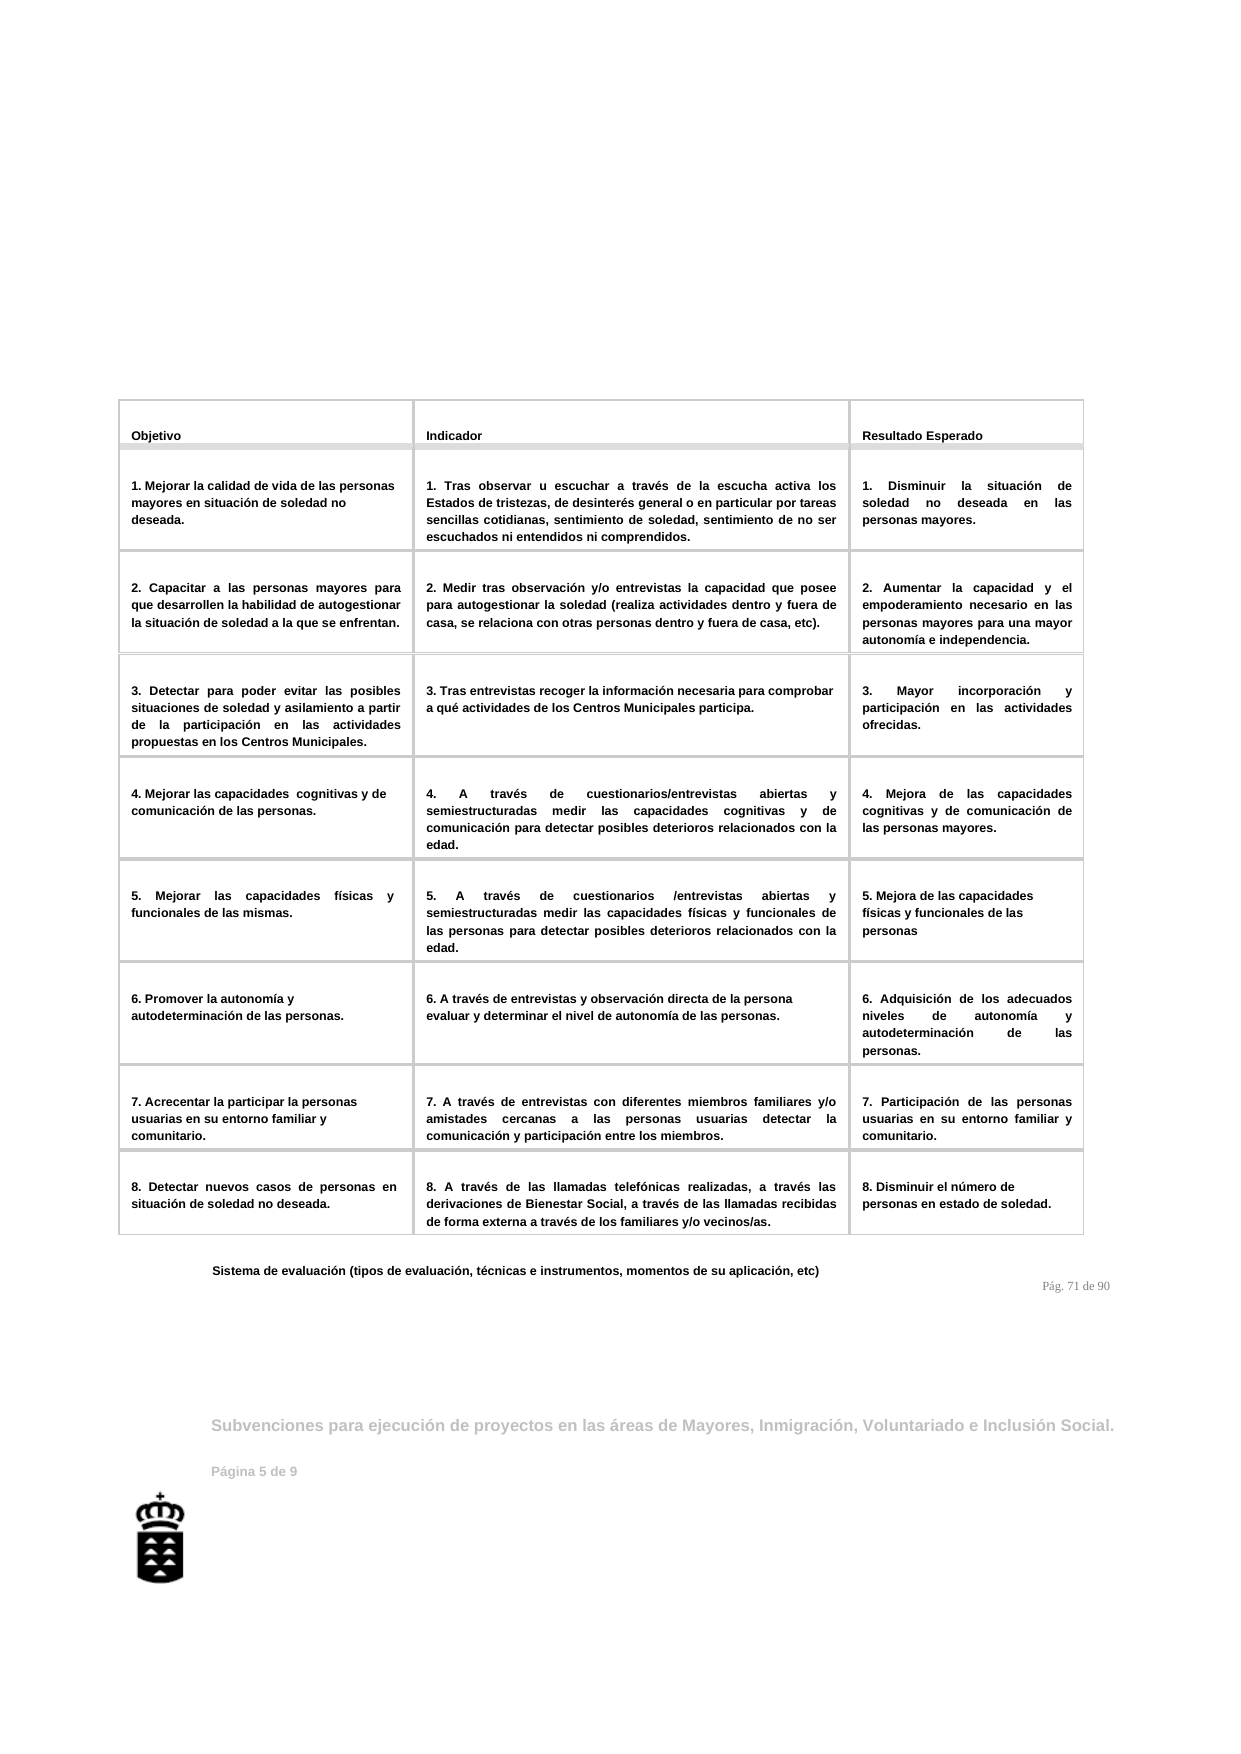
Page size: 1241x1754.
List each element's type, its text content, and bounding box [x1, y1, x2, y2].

text Pág. 71 de 90 [118, 1279, 1110, 1293]
table_cell 1. Disminuir la situación de soledad no deseada en las personas mayores. [851, 450, 1083, 549]
table_cell 5. A través de cuestionarios /entrevistas abiertas y semiestructuradas medir las capacidades físicas y funcionales de las personas para detectar posibles deterioros relacionados con la edad. [415, 861, 848, 960]
table_cell 6. Adquisición de los adecuados niveles de autonomía y autodeterminación de las personas. [851, 963, 1083, 1063]
table_cell 5. Mejora de las capacidades físicas y funcionales de las personas [851, 861, 1083, 960]
table_cell 7. Participación de las personas usuarias en su entorno familiar y comunitario. [851, 1066, 1083, 1148]
table_header Objetivo [120, 401, 412, 443]
text Subvenciones para ejecución de proyectos en las áreas de Mayores, Inmigración, Voluntariado e Inclusión Social. [211, 1416, 1122, 1435]
table_header Resultado Esperado [851, 401, 1083, 443]
table_cell 8. A través de las llamadas telefónicas realizadas, a través las derivaciones de Bienestar Social, a través de las llamadas recibidas de forma externa a través de los familiares y/o vecinos/as. [415, 1152, 848, 1234]
table_cell 3. Detectar para poder evitar las posibles situaciones de soledad y asilamiento a partir de la participación en las actividades propuestas en los Centros Municipales. [120, 655, 412, 755]
table_header Indicador [415, 401, 848, 443]
table_cell 4. A través de cuestionarios/entrevistas abiertas y semiestructuradas medir las capacidades cognitivas y de comunicación para detectar posibles deterioros relacionados con la edad. [415, 758, 848, 857]
text Sistema de evaluación (tipos de evaluación, técnicas e instrumentos, momentos de su aplicación, etc) [212, 1263, 1122, 1278]
table_cell 6. A través de entrevistas y observación directa de la persona evaluar y determinar el nivel de autonomía de las personas. [415, 963, 848, 1063]
table_cell 3. Mayor incorporación y participación en las actividades ofrecidas. [851, 655, 1083, 755]
table_cell 3. Tras entrevistas recoger la información necesaria para comprobar a qué actividades de los Centros Municipales participa. [415, 655, 848, 755]
table_cell 5. Mejorar las capacidades físicas y funcionales de las mismas. [120, 861, 412, 960]
table_cell 8. Detectar nuevos casos de personas en situación de soledad no deseada. [120, 1152, 412, 1234]
table_cell 1. Mejorar la calidad de vida de las personas mayores en situación de soledad no deseada. [120, 450, 412, 549]
table_cell 7. A través de entrevistas con diferentes miembros familiares y/o amistades cercanas a las personas usuarias detectar la comunicación y participación entre los miembros. [415, 1066, 848, 1148]
table_cell 2. Aumentar la capacidad y el empoderamiento necesario en las personas mayores para una mayor autonomía e independencia. [851, 552, 1083, 652]
table_cell 1. Tras observar u escuchar a través de la escucha activa los Estados de tristezas, de desinterés general o en particular por tareas sencillas cotidianas, sentimiento de soledad, sentimiento de no ser escuchados ni entendidos ni comprendidos. [415, 450, 848, 549]
table_cell 2. Capacitar a las personas mayores para que desarrollen la habilidad de autogestionar la situación de soledad a la que se enfrentan. [120, 552, 412, 652]
table_cell 2. Medir tras observación y/o entrevistas la capacidad que posee para autogestionar la soledad (realiza actividades dentro y fuera de casa, se relaciona con otras personas dentro y fuera de casa, etc). [415, 552, 848, 652]
text Página 5 de 9 [211, 1464, 1122, 1480]
table_cell 4. Mejora de las capacidades cognitivas y de comunicación de las personas mayores. [851, 758, 1083, 857]
table_cell 8. Disminuir el número de personas en estado de soledad. [851, 1152, 1083, 1234]
table_cell 7. Acrecentar la participar la personas usuarias en su entorno familiar y comunitario. [120, 1066, 412, 1148]
table_cell 6. Promover la autonomía y autodeterminación de las personas. [120, 963, 412, 1063]
table_cell 4. Mejorar las capacidades cognitivas y de comunicación de las personas. [120, 758, 412, 857]
